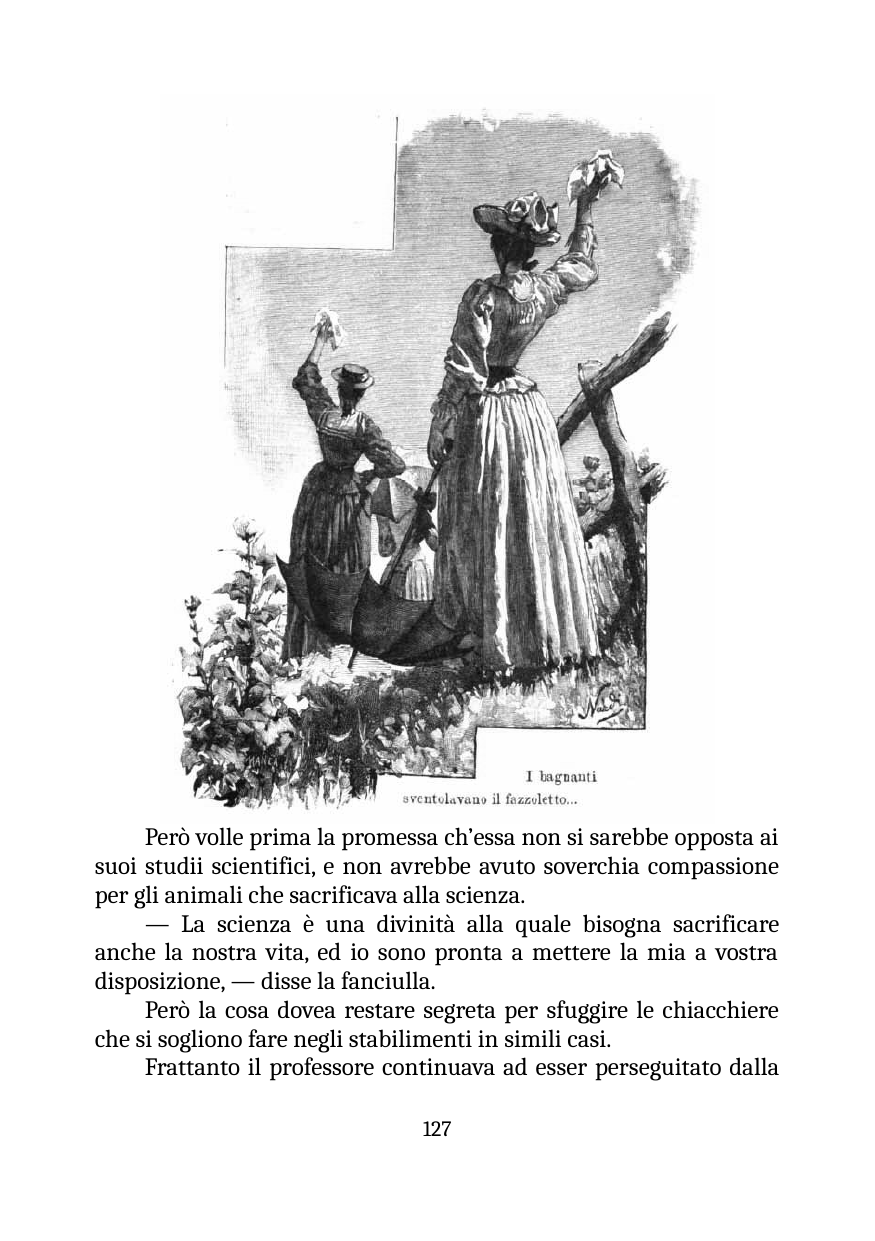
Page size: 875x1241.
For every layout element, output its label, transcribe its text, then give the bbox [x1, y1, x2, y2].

text — La scienza è una divinità alla quale bisogna sacrificare anche la nostra vita, ed io sono pronta a mettere la mia a vostra disposizione, — disse la fanciulla. [94, 909, 779, 996]
picture [159, 94, 715, 824]
text Però volle prima la promessa ch’essa non si sarebbe opposta ai suoi studii scientifici, e non avrebbe avuto soverchia compassione per gli animali che sacrificava alla scienza. [94, 824, 779, 909]
text Frattanto il professore continuava ad esser perseguitato dalla [94, 1053, 779, 1082]
text Però la cosa dovea restare segreta per sfuggire le chiacchiere che si sogliono fare negli stabilimenti in simili casi. [94, 996, 779, 1053]
